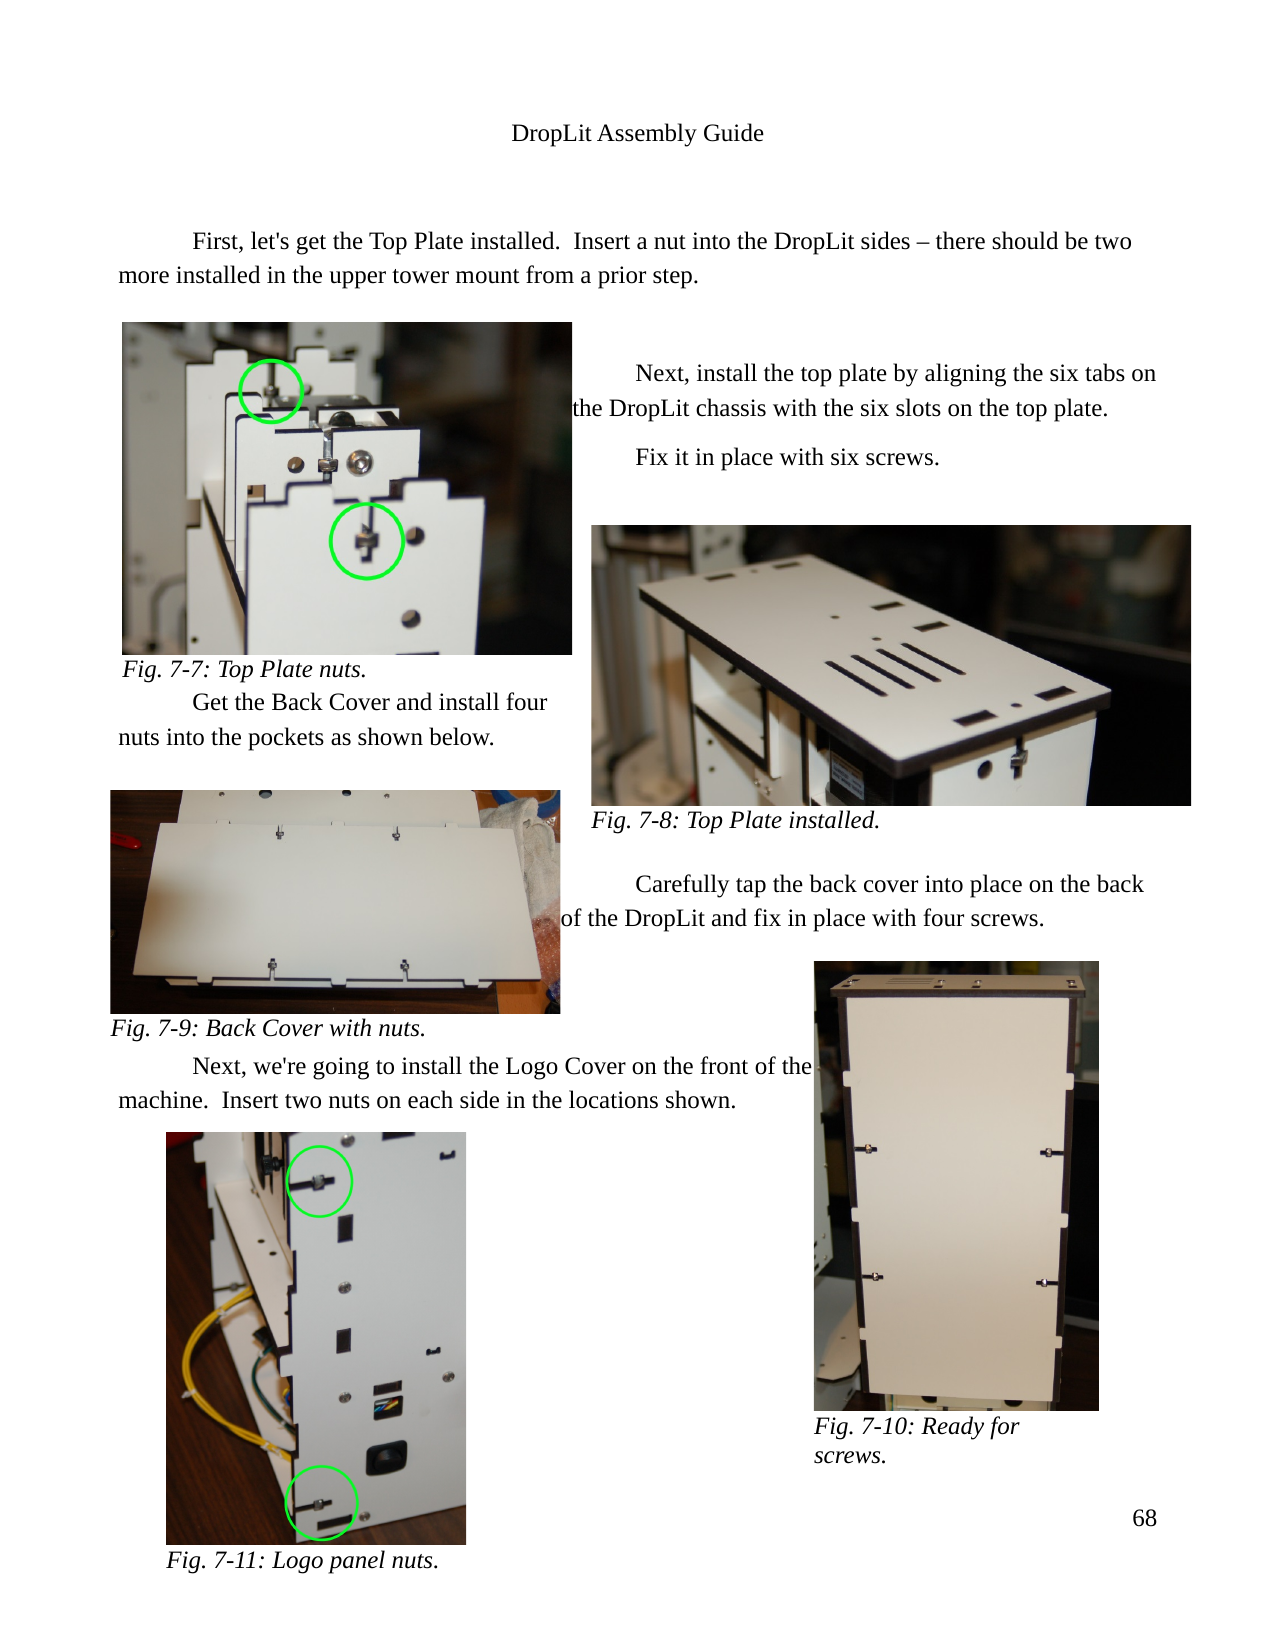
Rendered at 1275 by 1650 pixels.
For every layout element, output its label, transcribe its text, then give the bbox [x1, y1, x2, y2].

text Get the Back Cover and install four nuts into the pockets as shown below. [118, 687, 591, 751]
picture [110, 790, 561, 1014]
picture [166, 1132, 467, 1545]
text Fig. 7-9: Back Cover with nuts. [110, 1014, 560, 1042]
text Next, install the top plate by aligning the six tabs on the DropLit chassis with the six slots on the top plate. [573, 358, 1157, 422]
text Fig. 7-11: Logo panel nuts. [166, 1545, 466, 1573]
text Fig. 7-10: Ready for screws. [814, 1411, 1099, 1468]
text [166, 1120, 466, 1132]
text [591, 512, 1191, 525]
picture [813, 961, 1099, 1411]
text [814, 948, 1099, 961]
text Fig. 7-8: Top Plate installed. [591, 806, 1191, 834]
picture [122, 322, 573, 655]
text Fix it in place with six screws. [573, 442, 1157, 471]
text [1099, 1051, 1157, 1114]
text First, let's get the Top Plate installed. Insert a nut into the DropLit sides – there should be two more installed in the upper tower mount from a prior step. [118, 226, 1157, 289]
picture [591, 525, 1192, 806]
text Carefully tap the back cover into place on the back of the DropLit and fix in place with four screws. [561, 869, 1157, 932]
text Next, we're going to install the Logo Cover on the front of the machine. Insert two nuts on each side in the locations shown. [118, 1051, 813, 1114]
text Fig. 7-7: Top Plate nuts. [122, 655, 572, 683]
